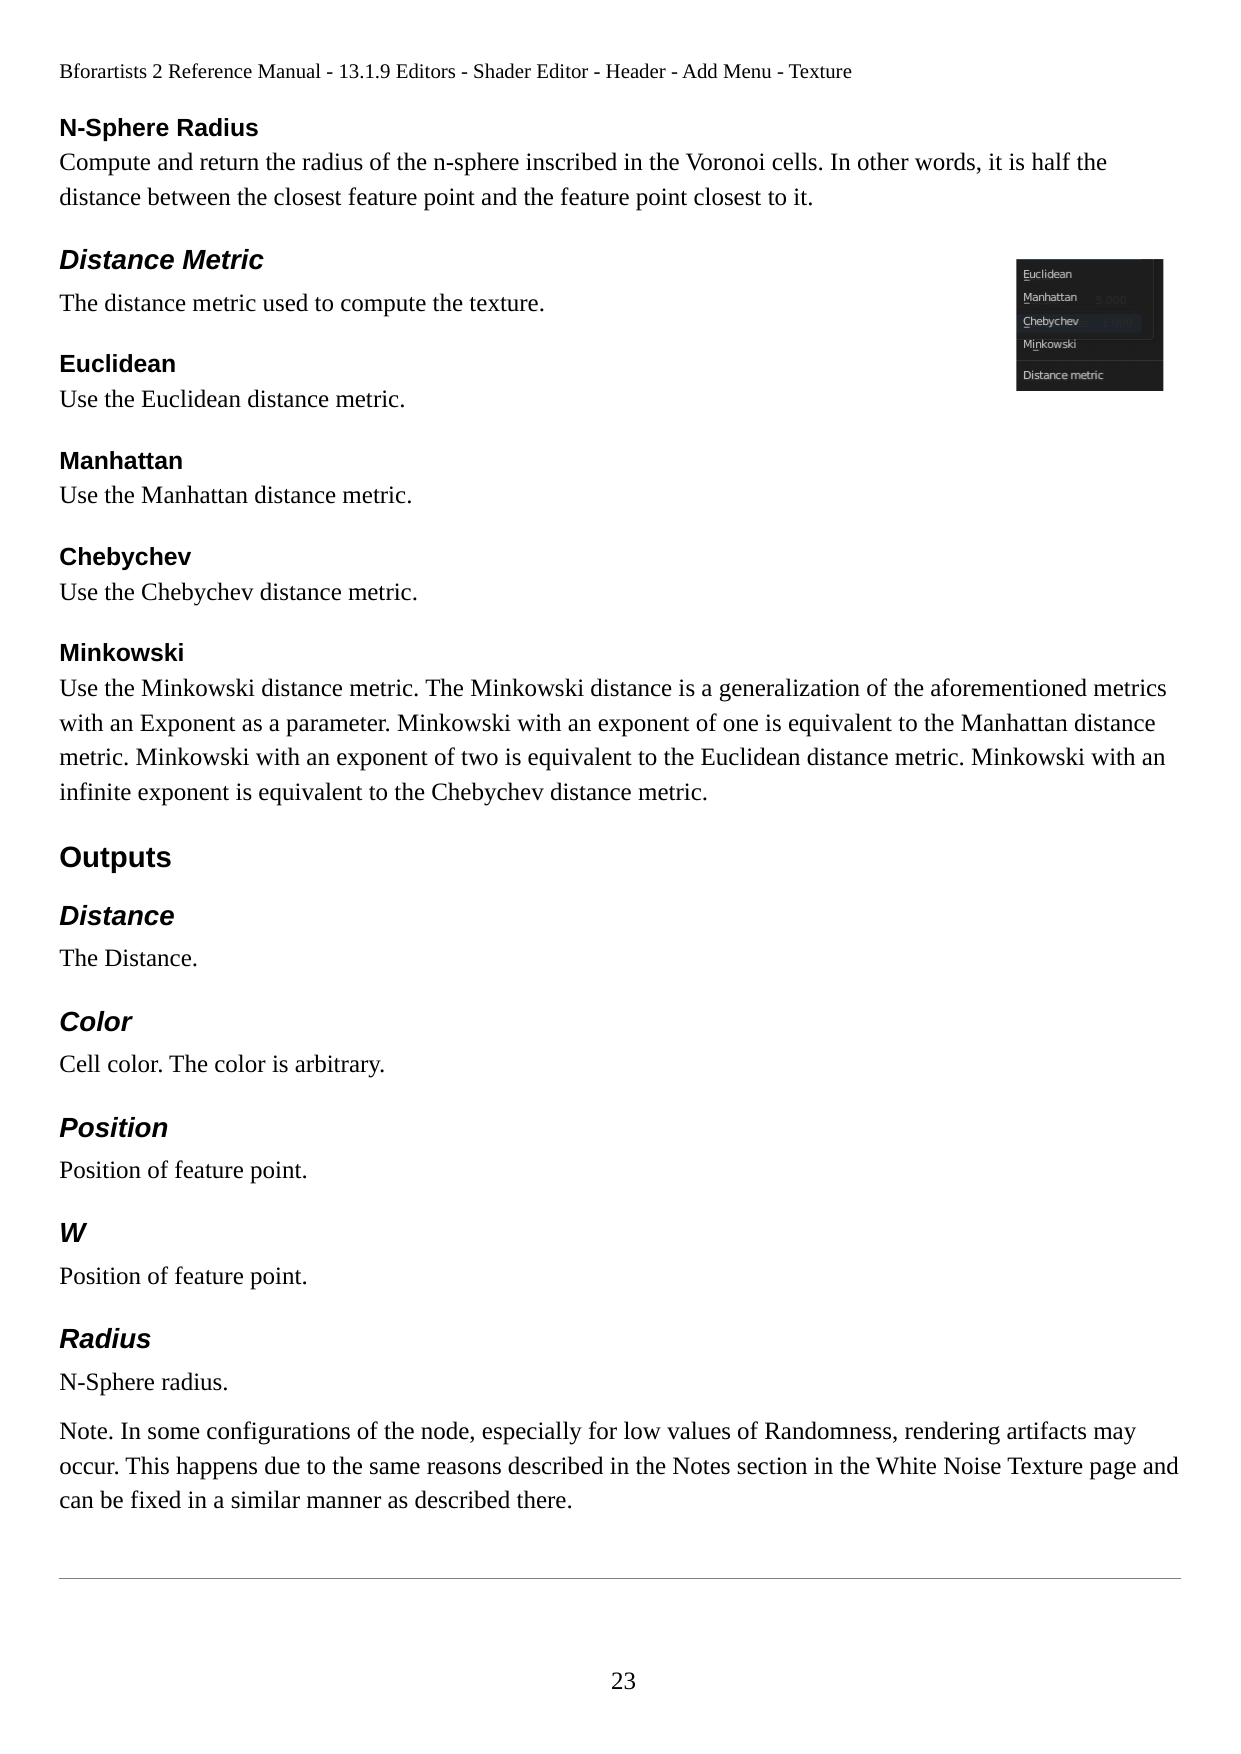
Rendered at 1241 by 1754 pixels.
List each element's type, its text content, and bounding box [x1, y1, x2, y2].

subtitle Color [59, 1005, 1181, 1037]
text N-Sphere radius. [59, 1367, 1181, 1396]
text Position of feature point. [59, 1155, 1181, 1184]
subtitle Distance [59, 899, 1181, 931]
subtitle Manhattan [59, 446, 1181, 474]
subtitle [1164, 349, 1181, 378]
text Use the Euclidean distance metric. [59, 384, 1181, 413]
subtitle W [59, 1217, 1181, 1249]
text Use the Minkowski distance metric. The Minkowski distance is a generalization of the aforementioned metrics with an Exponent as a parameter. Minkowski with an exponent of one is equivalent to the Manhattan distance metric. Minkowski with an exponent of two is equivalent to the Euclidean distance metric. Minkowski with an infinite exponent is equivalent to the Chebychev distance metric. [59, 673, 1181, 805]
text Use the Manhattan distance metric. [59, 481, 1181, 509]
subtitle Euclidean [59, 349, 1016, 378]
text The distance metric used to compute the texture. [59, 288, 1016, 317]
subtitle Radius [59, 1323, 1181, 1355]
text Use the Chebychev distance metric. [59, 577, 1181, 606]
subtitle Outputs [59, 840, 1181, 874]
text Position of feature point. [59, 1261, 1181, 1290]
subtitle Chebychev [59, 542, 1181, 571]
subtitle Minkowski [59, 638, 1181, 667]
text Note. In some configurations of the node, especially for low values of Randomness, rendering artifacts may occur. This happens due to the same reasons described in the Notes section in the White Noise Texture page and can be fixed in a similar manner as described there. [59, 1416, 1181, 1514]
picture [1016, 259, 1164, 391]
text The Distance. [59, 943, 1181, 972]
subtitle N-Sphere Radius [59, 113, 1181, 141]
text Cell color. The color is arbitrary. [59, 1049, 1181, 1078]
text Compute and return the radius of the n-sphere inscribed in the Voronoi cells. In other words, it is half the distance between the closest feature point and the feature point closest to it. [59, 147, 1181, 211]
subtitle Distance Metric [59, 243, 1181, 275]
subtitle Position [59, 1111, 1181, 1143]
